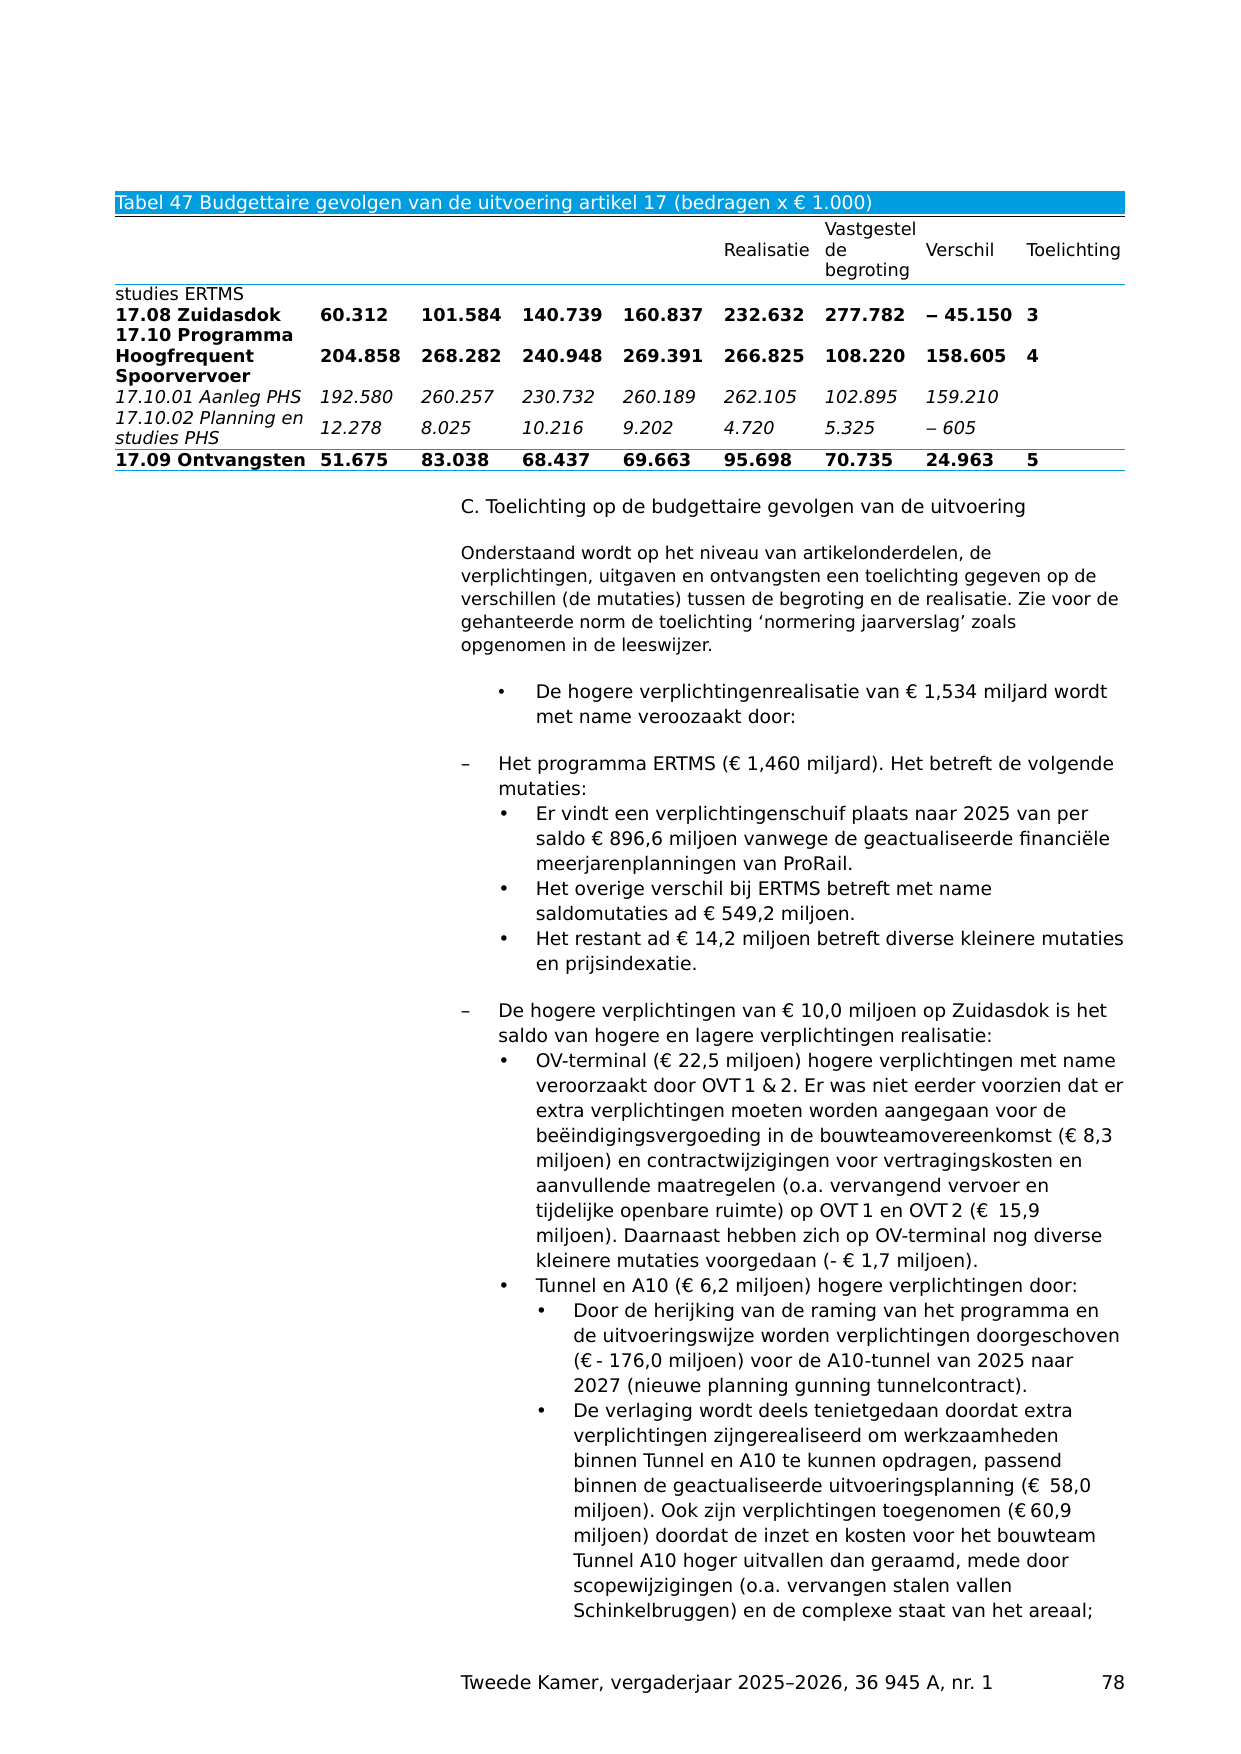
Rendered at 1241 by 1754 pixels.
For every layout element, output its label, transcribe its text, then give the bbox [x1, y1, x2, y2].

table_cell 12.278 [317, 408, 418, 449]
table_cell ‒ 45.150 [923, 305, 1023, 325]
table_cell 240.948 [519, 325, 620, 387]
table_cell [1024, 285, 1125, 304]
table_cell 51.675 [317, 450, 418, 470]
table_cell [822, 285, 923, 304]
list Tunnel en A10 (€ 6,2 miljoen) hogere verplichtingen door: [498, 1273, 1125, 1298]
table_cell 17.10 Programma Hoogfrequent Spoorvervoer [115, 325, 317, 387]
table_cell [317, 217, 418, 284]
table_cell 140.739 [519, 305, 620, 325]
table_cell 9.202 [620, 408, 721, 449]
table_cell 69.663 [620, 450, 721, 470]
table_cell 160.837 [620, 305, 721, 325]
table_cell [721, 285, 822, 304]
table_cell 192.580 [317, 387, 418, 408]
table_cell 232.632 [721, 305, 822, 325]
table_cell [923, 285, 1023, 304]
table_cell Toelichting [1024, 217, 1125, 284]
table_cell [115, 217, 317, 284]
table_cell [418, 217, 519, 284]
table_cell 3 [1024, 305, 1125, 325]
list Het programma ERTMS (€ 1,460 miljard). Het betreft de volgende mutaties: [461, 751, 1125, 801]
list De hogere verplichtingen van € 10,0 miljoen op Zuidasdok is het saldo van hogere en lagere verplichtingen realisatie: [461, 998, 1125, 1048]
table_cell 102.895 [822, 387, 923, 408]
table_cell 230.732 [519, 387, 620, 408]
list De verlaging wordt deels tenietgedaan doordat extra verplichtingen zijngerealiseerd om werkzaamheden binnen Tunnel en A10 te kunnen opdragen, passend binnen de geactualiseerde uitvoeringsplanning (€ 58,0 miljoen). Ook zijn verplichtingen toegenomen (€ 60,9 miljoen) doordat de inzet en kosten voor het bouwteam Tunnel A10 hoger uitvallen dan geraamd, mede door scopewijzigingen (o.a. vervangen stalen vallen Schinkelbruggen) en de complexe staat van het areaal; [536, 1398, 1125, 1623]
table_cell Verschil [923, 217, 1023, 284]
list OV-terminal (€ 22,5 miljoen) hogere verplichtingen met name veroorzaakt door OVT 1 & 2. Er was niet eerder voorzien dat er extra verplichtingen moeten worden aangegaan voor de beëindigingsvergoeding in de bouwteamovereenkomst (€ 8,3 miljoen) en contractwijzigingen voor vertragingskosten en aanvullende maatregelen (o.a. vervangend vervoer en tijdelijke openbare ruimte) op OVT 1 en OVT 2 (€ 15,9 miljoen). Daarnaast hebben zich op OV-terminal nog diverse kleinere mutaties voorgedaan (- € 1,7 miljoen). [498, 1048, 1125, 1273]
list Door de herijking van de raming van het programma en de uitvoeringswijze worden verplichtingen doorgeschoven (€ - 176,0 miljoen) voor de A10‑tunnel van 2025 naar 2027 (nieuwe planning gunning tunnelcontract). [536, 1298, 1125, 1398]
table_cell studies ERTMS [115, 285, 317, 304]
table_cell 101.584 [418, 305, 519, 325]
table_cell [1024, 387, 1125, 408]
table_cell 159.210 [923, 387, 1023, 408]
table_cell 4 [1024, 325, 1125, 387]
table_cell 10.216 [519, 408, 620, 449]
table_cell 4.720 [721, 408, 822, 449]
table_cell [519, 285, 620, 304]
table_cell [620, 285, 721, 304]
list Er vindt een verplichtingenschuif plaats naar 2025 van per saldo € 896,6 miljoen vanwege de geactualiseerde financiële meerjarenplanningen van ProRail. [498, 801, 1125, 876]
table_cell 268.282 [418, 325, 519, 387]
text Onderstaand wordt op het niveau van artikelonderdelen, de verplichtingen, uitgaven en ontvangsten een toelichting gegeven op de verschillen (de mutaties) tussen de begroting en de realisatie. Zie voor de gehanteerde norm de toelichting ‘normering jaarverslag’ zoals opgenomen in de leeswijzer. [461, 541, 1125, 656]
table_cell 204.858 [317, 325, 418, 387]
table_cell 266.825 [721, 325, 822, 387]
table_cell [418, 285, 519, 304]
table_cell 5.325 [822, 408, 923, 449]
table_cell 277.782 [822, 305, 923, 325]
table_cell 108.220 [822, 325, 923, 387]
table_cell 83.038 [418, 450, 519, 470]
table_cell Realisatie [721, 217, 822, 284]
table_cell 269.391 [620, 325, 721, 387]
table_cell 17.09 Ontvangsten [115, 450, 317, 470]
list Het restant ad € 14,2 miljoen betreft diverse kleinere mutaties en prijsindexatie. [498, 926, 1125, 976]
table_cell 260.189 [620, 387, 721, 408]
list De hogere verplichtingenrealisatie van € 1,534 miljard wordt met name veroozaakt door: [498, 679, 1125, 729]
table_cell 17.10.02 Planning en studies PHS [115, 408, 317, 449]
table_cell 5 [1024, 450, 1125, 470]
table_cell 262.105 [721, 387, 822, 408]
table_cell 24.963 [923, 450, 1023, 470]
table_cell Vastgestelde begroting [822, 217, 923, 284]
table_cell 70.735 [822, 450, 923, 470]
table_cell 95.698 [721, 450, 822, 470]
table_cell [519, 217, 620, 284]
table_cell 8.025 [418, 408, 519, 449]
table_cell 60.312 [317, 305, 418, 325]
table_cell [1024, 408, 1125, 449]
table_cell 158.605 [923, 325, 1023, 387]
list Het overige verschil bij ERTMS betreft met name saldomutaties ad € 549,2 miljoen. [498, 876, 1125, 926]
title C. Toelichting op de budgettaire gevolgen van de uitvoering [461, 496, 1125, 518]
table_cell ‒ 605 [923, 408, 1023, 449]
table_cell 260.257 [418, 387, 519, 408]
table_cell 68.437 [519, 450, 620, 470]
table_cell 17.08 Zuidasdok [115, 305, 317, 325]
table_cell [620, 217, 721, 284]
table_cell 17.10.01 Aanleg PHS [115, 387, 317, 408]
table_cell [317, 285, 418, 304]
